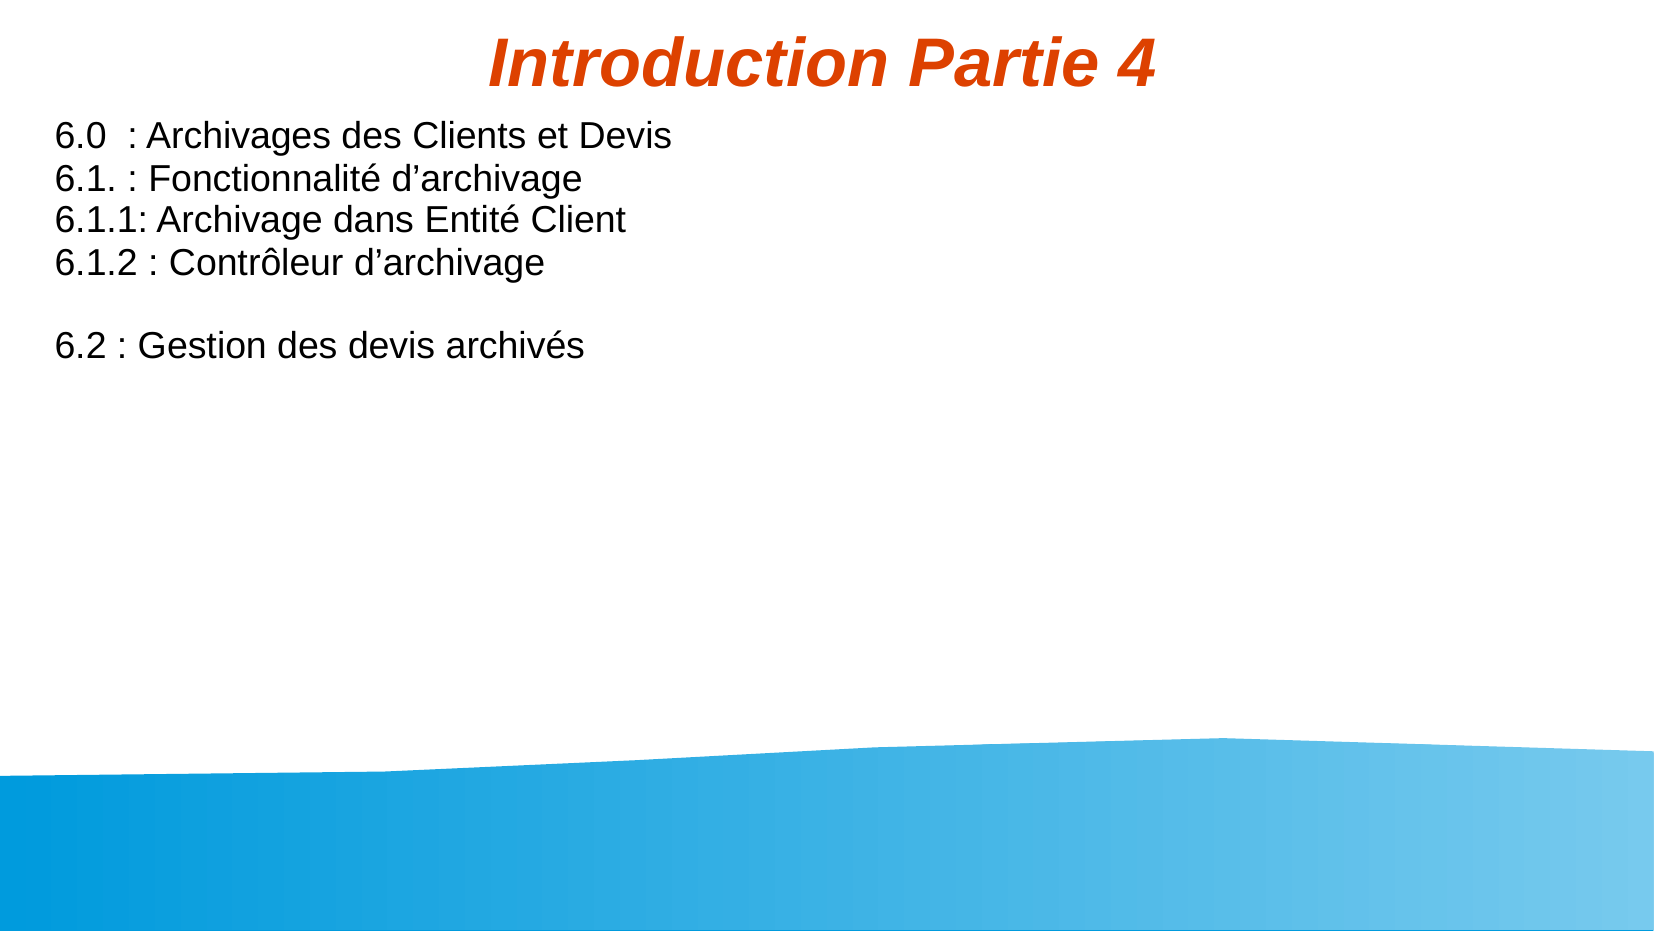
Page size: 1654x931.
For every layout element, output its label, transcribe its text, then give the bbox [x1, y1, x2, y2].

title Introduction Partie 4 [94, 0, 1571, 152]
text_box 6.0 : Archivages des Clients et Devis 6.1. : Fonctionnalité d’archivage 6.1.1: Archivage dans Entité Client 6.1.2 : Contrôleur d’archivage 6.2 : Gestion des devis archivés [39, 107, 1125, 795]
